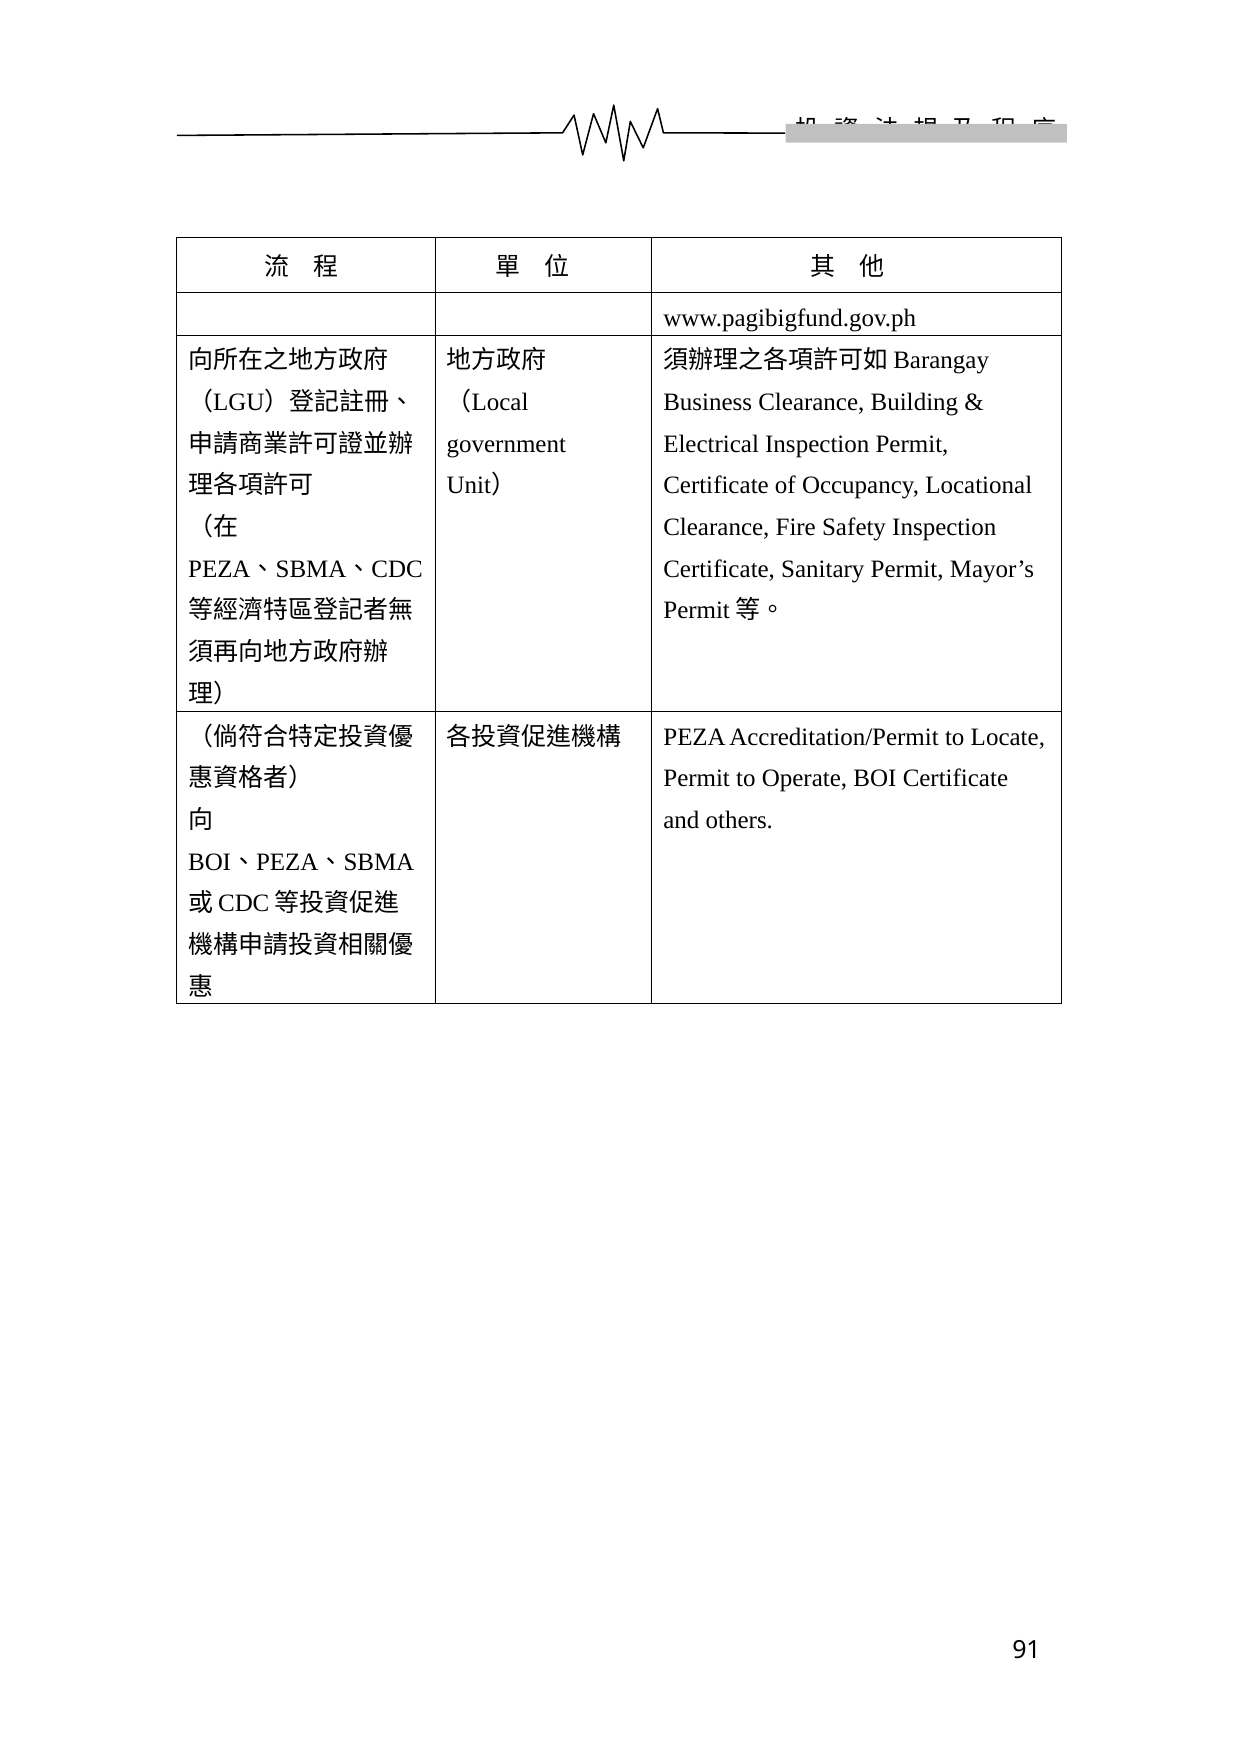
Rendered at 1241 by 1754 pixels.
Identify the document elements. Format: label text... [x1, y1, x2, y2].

table_cell 各投資促進機構 [436, 712, 651, 1003]
table_cell [436, 293, 651, 334]
table_cell （倘符合特定投資優惠資格者） 向BOI、PEZA、SBMA或CDC等投資促進機構申請投資相關優惠 [177, 712, 435, 1003]
table_cell www.pagibigfund.gov.ph [652, 293, 1061, 334]
table_header 流程 [177, 238, 435, 292]
table_header 單位 [436, 238, 651, 292]
table_cell 地方政府 （Local government Unit） [436, 336, 651, 711]
table_header 其他 [652, 238, 1061, 292]
table_cell 向所在之地方政府（LGU）登記註冊、申請商業許可證並辦理各項許可 （在PEZA、SBMA、CDC等經濟特區登記者無須再向地方政府辦理） [177, 336, 435, 711]
table_cell 須辦理之各項許可如Barangay Business Clearance, Building & Electrical Inspection Permit, Certificate of Occupancy, Locational Clearance, Fire Safety Inspection Certificate, Sanitary Permit, Mayor’s Permit等。 [652, 336, 1061, 711]
table_cell [177, 293, 435, 334]
table_cell PEZA Accreditation/Permit to Locate, Permit to Operate, BOI Certificate and others. [652, 712, 1061, 1003]
